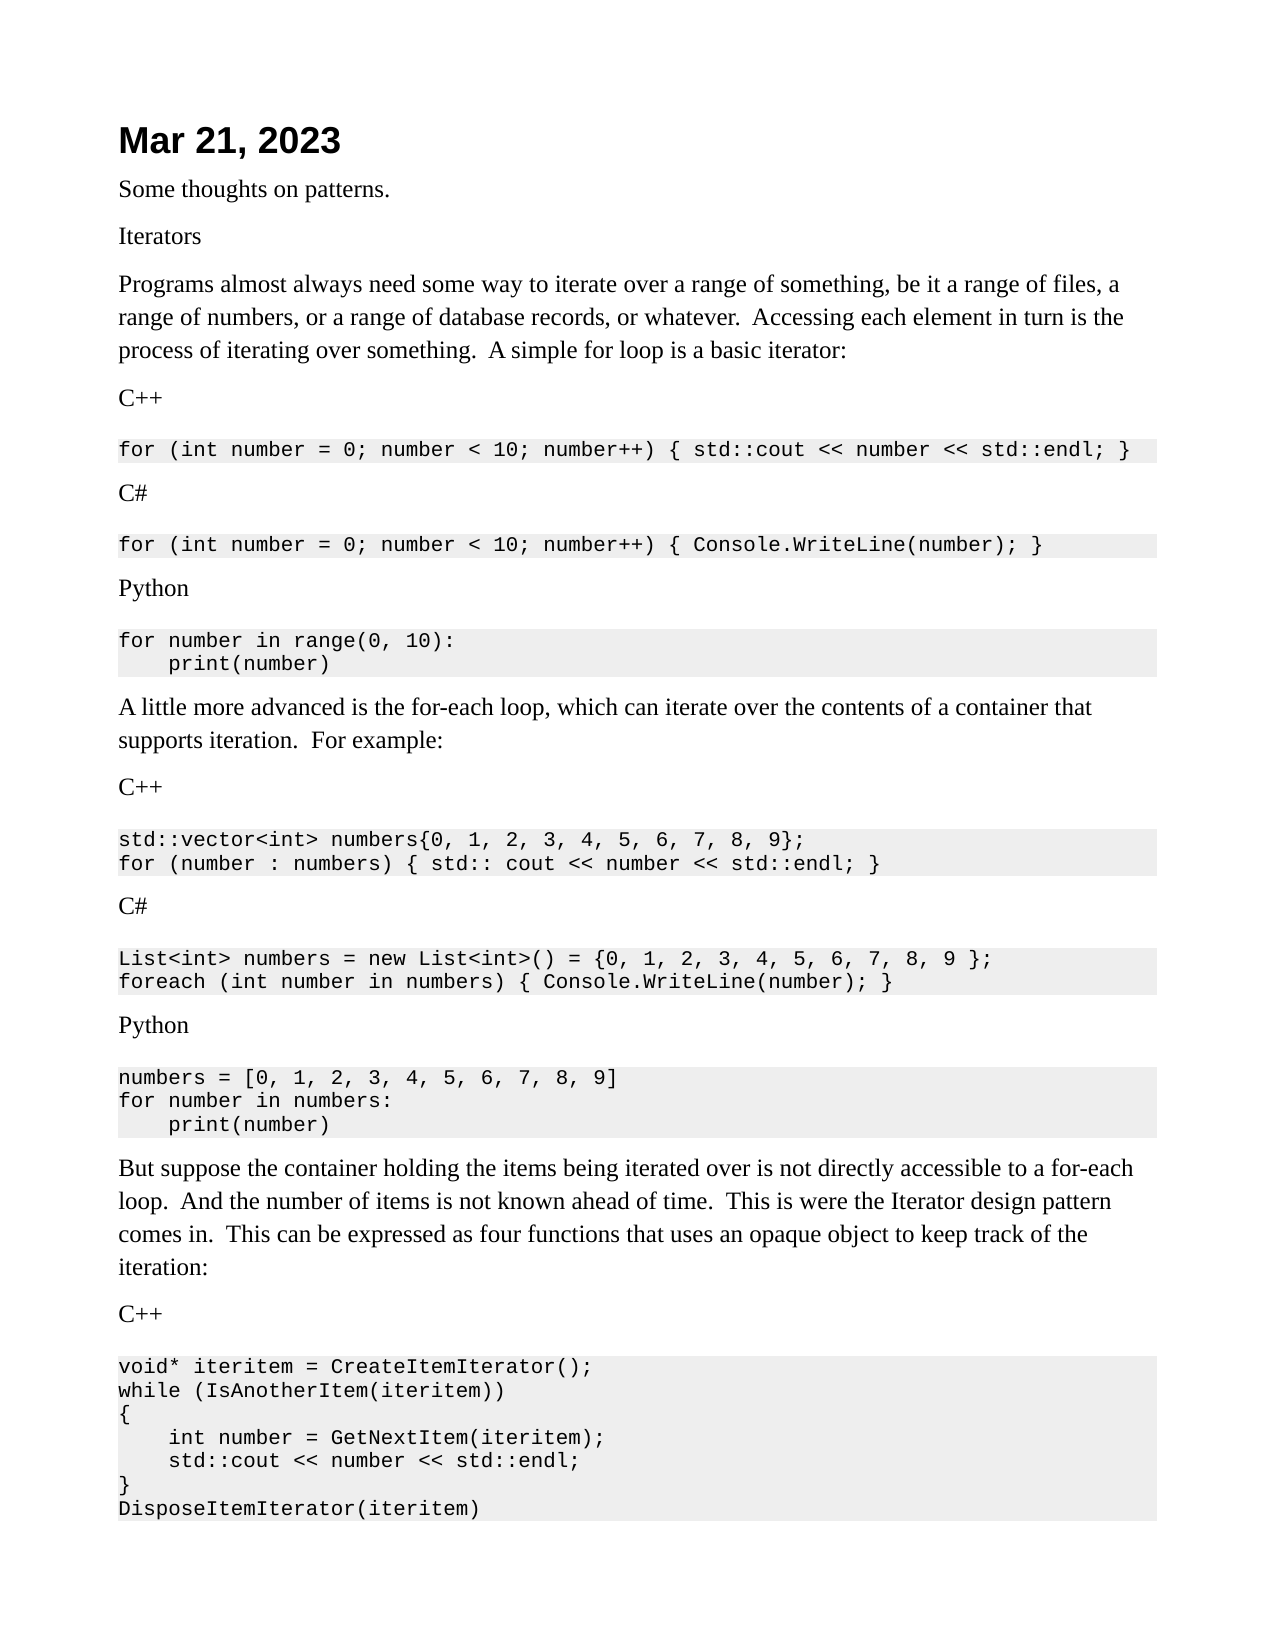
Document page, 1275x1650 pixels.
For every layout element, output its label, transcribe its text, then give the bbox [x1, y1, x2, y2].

text } [118, 1474, 1157, 1498]
text foreach (int number in numbers) { Console.WriteLine(number); } [118, 972, 1157, 995]
text Python [118, 1010, 1157, 1039]
text print(number) [118, 653, 1157, 677]
text But suppose the container holding the items being iterated over is not directly accessible to a for-each loop. And the number of items is not known ahead of time. This is were the Iterator design pattern comes in. This can be expressed as four functions that uses an opaque object to keep track of the iteration: [118, 1153, 1157, 1281]
text for number in numbers: [118, 1090, 1157, 1114]
text while (IsAnotherItem(iteritem)) [118, 1379, 1157, 1403]
text for (number : numbers) { std:: cout << number << std::endl; } [118, 853, 1157, 876]
text numbers = [0, 1, 2, 3, 4, 5, 6, 7, 8, 9] [118, 1067, 1157, 1090]
text C++ [118, 383, 1157, 411]
text std::vector<int> numbers{0, 1, 2, 3, 4, 5, 6, 7, 8, 9}; [118, 829, 1157, 853]
text for (int number = 0; number < 10; number++) { Console.WriteLine(number); } [118, 534, 1157, 558]
text void* iteritem = CreateItemIterator(); [118, 1356, 1157, 1379]
text C++ [118, 772, 1157, 801]
text A little more advanced is the for-each loop, which can iterate over the contents of a container that supports iteration. For example: [118, 692, 1157, 754]
text for number in range(0, 10): [118, 629, 1157, 653]
text print(number) [118, 1114, 1157, 1138]
text Python [118, 573, 1157, 602]
text C++ [118, 1299, 1157, 1328]
text C# [118, 891, 1157, 920]
text Iterators [118, 221, 1157, 250]
subtitle Mar 21, 2023 [118, 118, 1157, 161]
text List<int> numbers = new List<int>() = {0, 1, 2, 3, 4, 5, 6, 7, 8, 9 }; [118, 948, 1157, 972]
text DisposeItemIterator(iteritem) [118, 1498, 1157, 1521]
text Programs almost always need some way to iterate over a range of something, be it a range of files, a range of numbers, or a range of database records, or whatever. Accessing each element in turn is the process of iterating over something. A simple for loop is a basic iterator: [118, 269, 1157, 364]
text std::cout << number << std::endl; [118, 1451, 1157, 1474]
text int number = GetNextItem(iteritem); [118, 1427, 1157, 1451]
text C# [118, 478, 1157, 507]
text Some thoughts on patterns. [118, 174, 1157, 202]
text for (int number = 0; number < 10; number++) { std::cout << number << std::endl; } [118, 439, 1157, 463]
text { [118, 1403, 1157, 1427]
